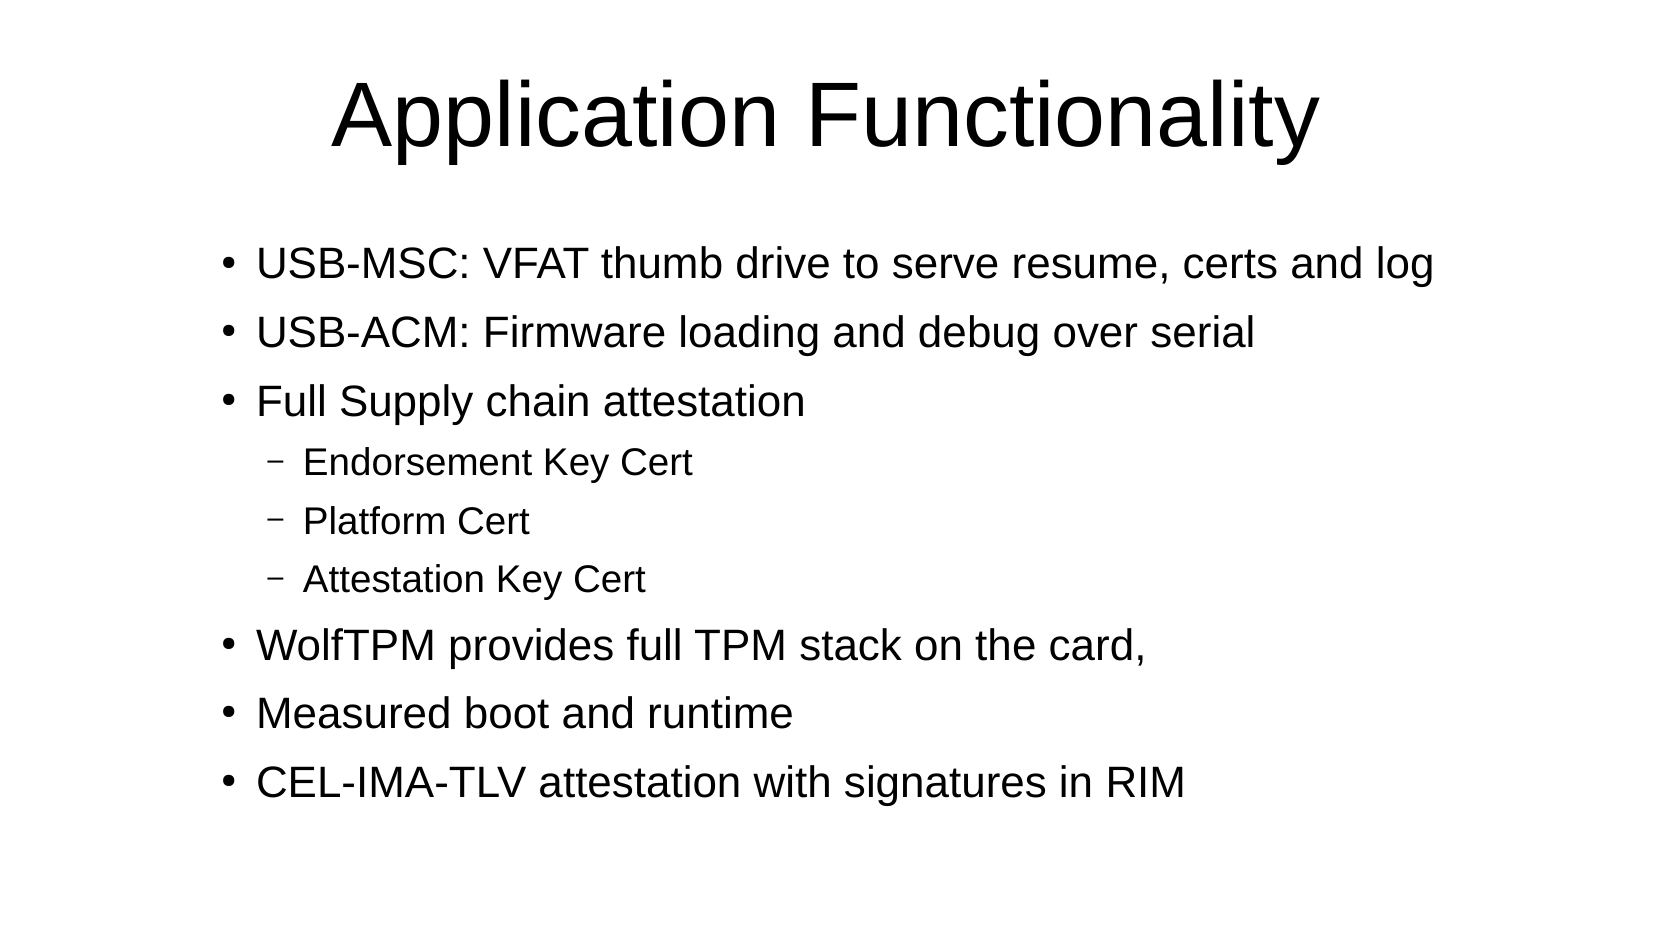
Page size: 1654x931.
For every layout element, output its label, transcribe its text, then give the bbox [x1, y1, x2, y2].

list USB-MSC: VFAT thumb drive to serve resume, certs and log USB-ACM: Firmware loading and debug over serial Full Supply chain attestation Endorsement Key Cert Platform Cert Attestation Key Cert WolfTPM provides full TPM stack on the card, Measured boot and runtime CEL-IMA-TLV attestation with signatures in RIM [209, 239, 1475, 819]
title Application Functionality [82, 37, 1571, 193]
